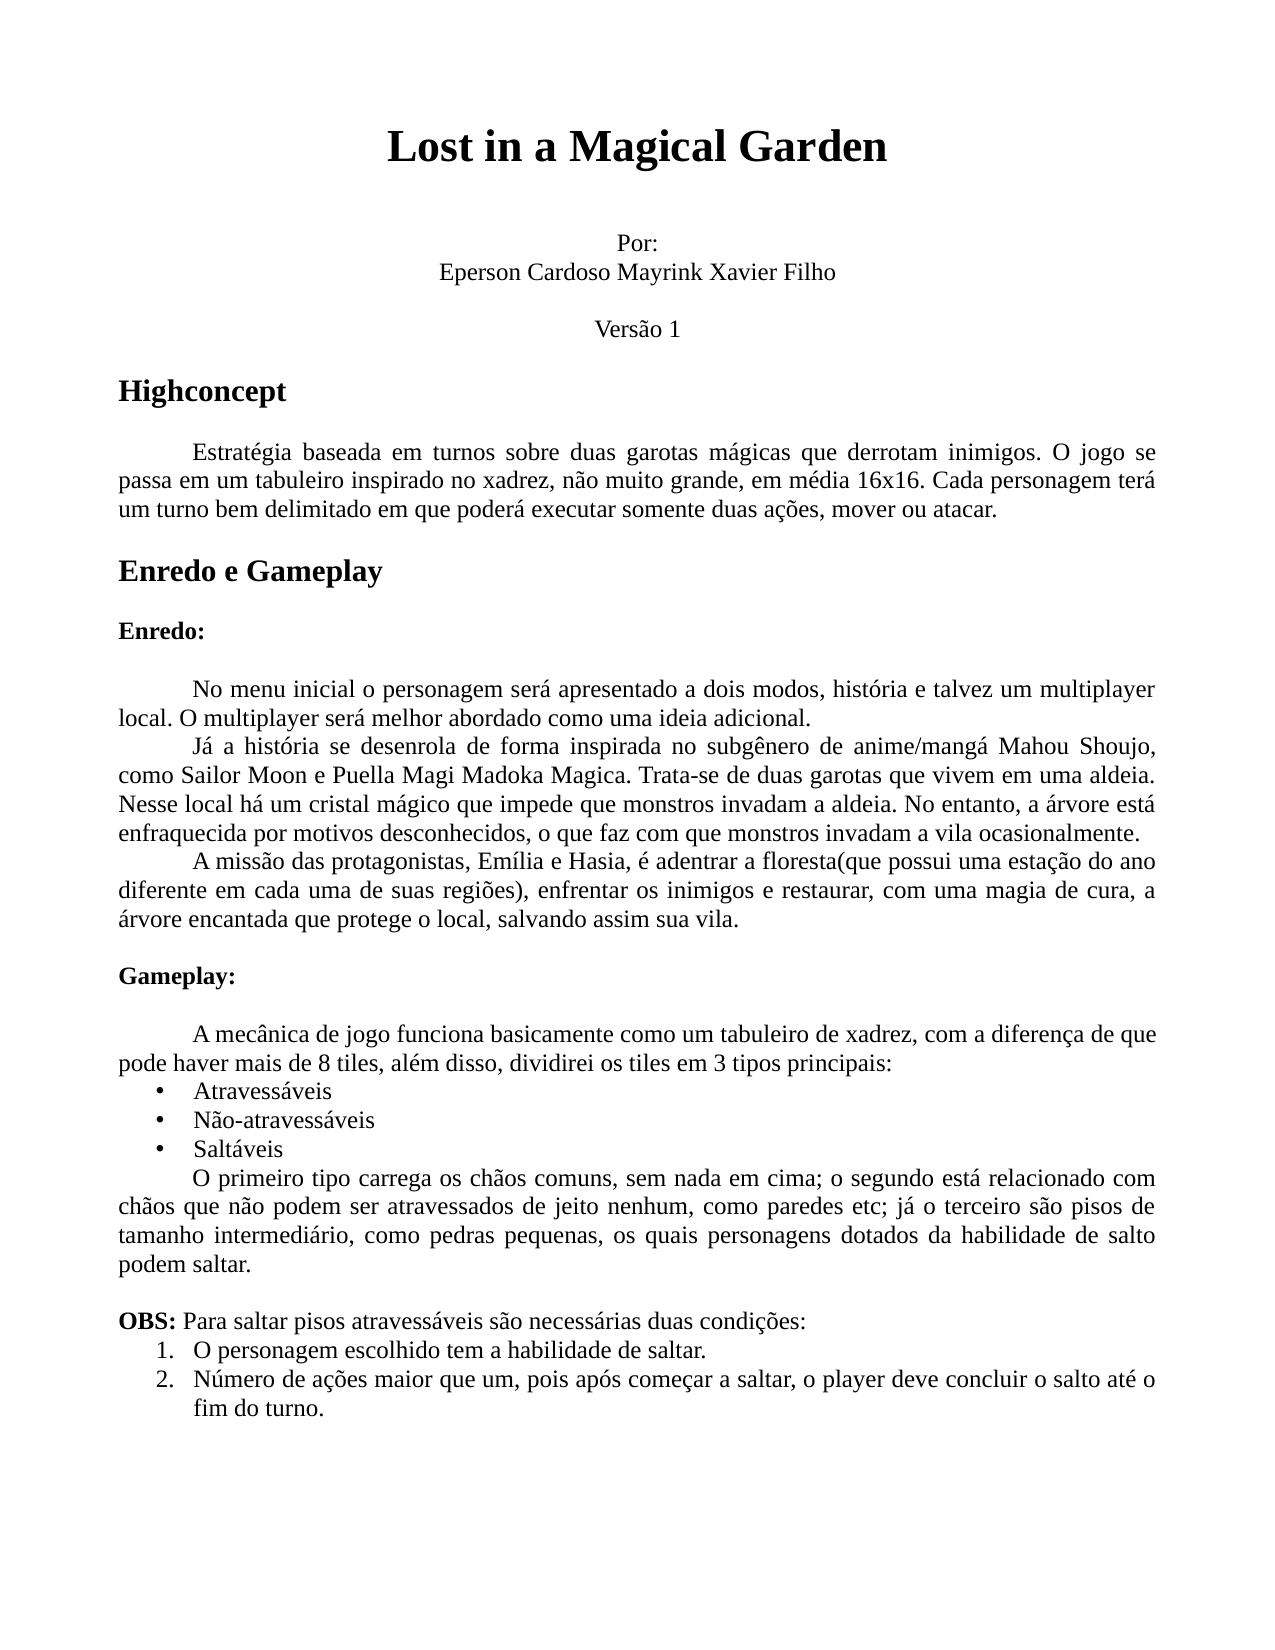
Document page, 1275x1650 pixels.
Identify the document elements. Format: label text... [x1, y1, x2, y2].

list Número de ações maior que um, pois após começar a saltar, o player deve concluir o salto até o fim do turno. [156, 1364, 1157, 1421]
text OBS: Para saltar pisos atravessáveis são necessárias duas condições: [118, 1306, 1157, 1335]
list O personagem escolhido tem a habilidade de saltar. [156, 1335, 1157, 1364]
list Atravessáveis [156, 1076, 1157, 1105]
text Enredo e Gameplay [118, 552, 1157, 588]
text Estratégia baseada em turnos sobre duas garotas mágicas que derrotam inimigos. O jogo se passa em um tabuleiro inspirado no xadrez, não muito grande, em média 16x16. Cada personagem terá um turno bem delimitado em que poderá executar somente duas ações, mover ou atacar. [118, 437, 1157, 523]
text Lost in a Magical Garden [118, 118, 1157, 171]
list Saltáveis [156, 1134, 1157, 1163]
text Eperson Cardoso Mayrink Xavier Filho [118, 257, 1157, 286]
text Já a história se desenrola de forma inspirada no subgênero de anime/mangá Mahou Shoujo, como Sailor Moon e Puella Magi Madoka Magica. Trata-se de duas garotas que vivem em uma aldeia. Nesse local há um cristal mágico que impede que monstros invadam a aldeia. No entanto, a árvore está enfraquecida por motivos desconhecidos, o que faz com que monstros invadam a vila ocasionalmente. [118, 731, 1157, 846]
text O primeiro tipo carrega os chãos comuns, sem nada em cima; o segundo está relacionado com chãos que não podem ser atravessados de jeito nenhum, como paredes etc; já o terceiro são pisos de tamanho intermediário, como pedras pequenas, os quais personagens dotados da habilidade de salto podem saltar. [118, 1163, 1157, 1278]
text A mecânica de jogo funciona basicamente como um tabuleiro de xadrez, com a diferença de que pode haver mais de 8 tiles, além disso, dividirei os tiles em 3 tipos principais: [118, 1019, 1157, 1076]
text No menu inicial o personagem será apresentado a dois modos, história e talvez um multiplayer local. O multiplayer será melhor abordado como uma ideia adicional. [118, 674, 1157, 731]
list Não-atravessáveis [156, 1105, 1157, 1134]
text Highconcept [118, 372, 1157, 408]
text Enredo: [118, 616, 1157, 645]
text Por: [118, 228, 1157, 257]
text A missão das protagonistas, Emília e Hasia, é adentrar a floresta(que possui uma estação do ano diferente em cada uma de suas regiões), enfrentar os inimigos e restaurar, com uma magia de cura, a árvore encantada que protege o local, salvando assim sua vila. [118, 846, 1157, 933]
text Versão 1 [118, 314, 1157, 343]
text Gameplay: [118, 961, 1157, 990]
